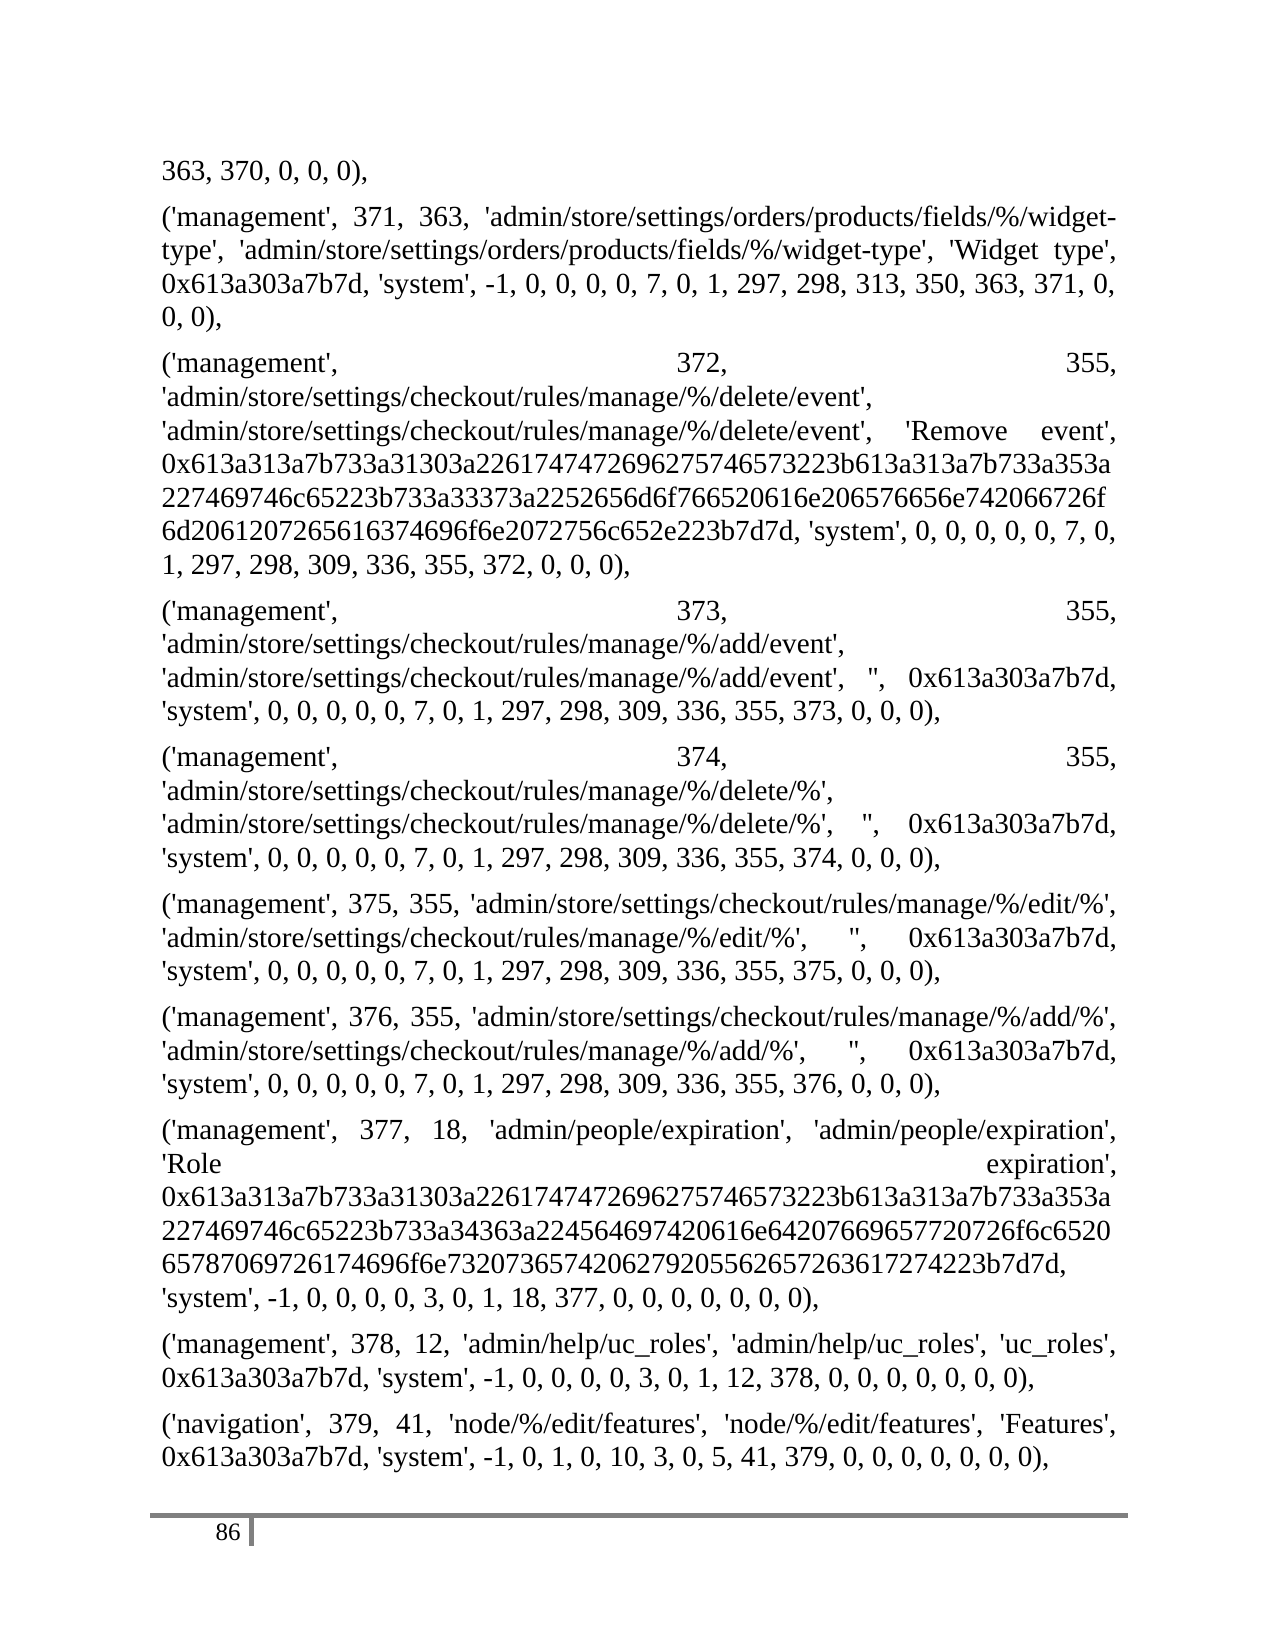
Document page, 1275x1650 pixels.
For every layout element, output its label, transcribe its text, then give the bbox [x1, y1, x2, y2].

text ('management', 374, 355, 'admin/store/settings/checkout/rules/manage/%/delete/%', 'admin/store/settings/checkout/rules/manage/%/delete/%', '', 0x613a303a7b7d, 'system', 0, 0, 0, 0, 0, 7, 0, 1, 297, 298, 309, 336, 355, 374, 0, 0, 0), [161, 739, 1117, 874]
text ('management', 375, 355, 'admin/store/settings/checkout/rules/manage/%/edit/%', 'admin/store/settings/checkout/rules/manage/%/edit/%', '', 0x613a303a7b7d, 'system', 0, 0, 0, 0, 0, 7, 0, 1, 297, 298, 309, 336, 355, 375, 0, 0, 0), [161, 886, 1117, 987]
text ('management', 372, 355, 'admin/store/settings/checkout/rules/manage/%/delete/event', 'admin/store/settings/checkout/rules/manage/%/delete/event', 'Remove event', 0x613a313a7b733a31303a2261747472696275746573223b613a313a7b733a353a227469746c65223b733a33373a2252656d6f766520616e206576656e742066726f6d2061207265616374696f6e2072756c652e223b7d7d, 'system', 0, 0, 0, 0, 0, 7, 0, 1, 297, 298, 309, 336, 355, 372, 0, 0, 0), [161, 346, 1117, 580]
text ('management', 371, 363, 'admin/store/settings/orders/products/fields/%/widget-type', 'admin/store/settings/orders/products/fields/%/widget-type', 'Widget type', 0x613a303a7b7d, 'system', -1, 0, 0, 0, 0, 7, 0, 1, 297, 298, 313, 350, 363, 371, 0, 0, 0), [161, 199, 1117, 333]
text ('management', 376, 355, 'admin/store/settings/checkout/rules/manage/%/add/%', 'admin/store/settings/checkout/rules/manage/%/add/%', '', 0x613a303a7b7d, 'system', 0, 0, 0, 0, 0, 7, 0, 1, 297, 298, 309, 336, 355, 376, 0, 0, 0), [161, 999, 1117, 1100]
text 363, 370, 0, 0, 0), [161, 153, 1117, 186]
text ('management', 378, 12, 'admin/help/uc_roles', 'admin/help/uc_roles', 'uc_roles', 0x613a303a7b7d, 'system', -1, 0, 0, 0, 0, 3, 0, 1, 12, 378, 0, 0, 0, 0, 0, 0, 0), [161, 1326, 1117, 1393]
text ('management', 377, 18, 'admin/people/expiration', 'admin/people/expiration', 'Role expiration', 0x613a313a7b733a31303a2261747472696275746573223b613a313a7b733a353a227469746c65223b733a34363a224564697420616e64207669657720726f6c652065787069726174696f6e7320736574206279205562657263617274223b7d7d, 'system', -1, 0, 0, 0, 0, 3, 0, 1, 18, 377, 0, 0, 0, 0, 0, 0, 0), [161, 1112, 1117, 1314]
text ('navigation', 379, 41, 'node/%/edit/features', 'node/%/edit/features', 'Features', 0x613a303a7b7d, 'system', -1, 0, 1, 0, 10, 3, 0, 5, 41, 379, 0, 0, 0, 0, 0, 0, 0), [161, 1406, 1117, 1473]
text ('management', 373, 355, 'admin/store/settings/checkout/rules/manage/%/add/event', 'admin/store/settings/checkout/rules/manage/%/add/event', '', 0x613a303a7b7d, 'system', 0, 0, 0, 0, 0, 7, 0, 1, 297, 298, 309, 336, 355, 373, 0, 0, 0), [161, 593, 1117, 727]
